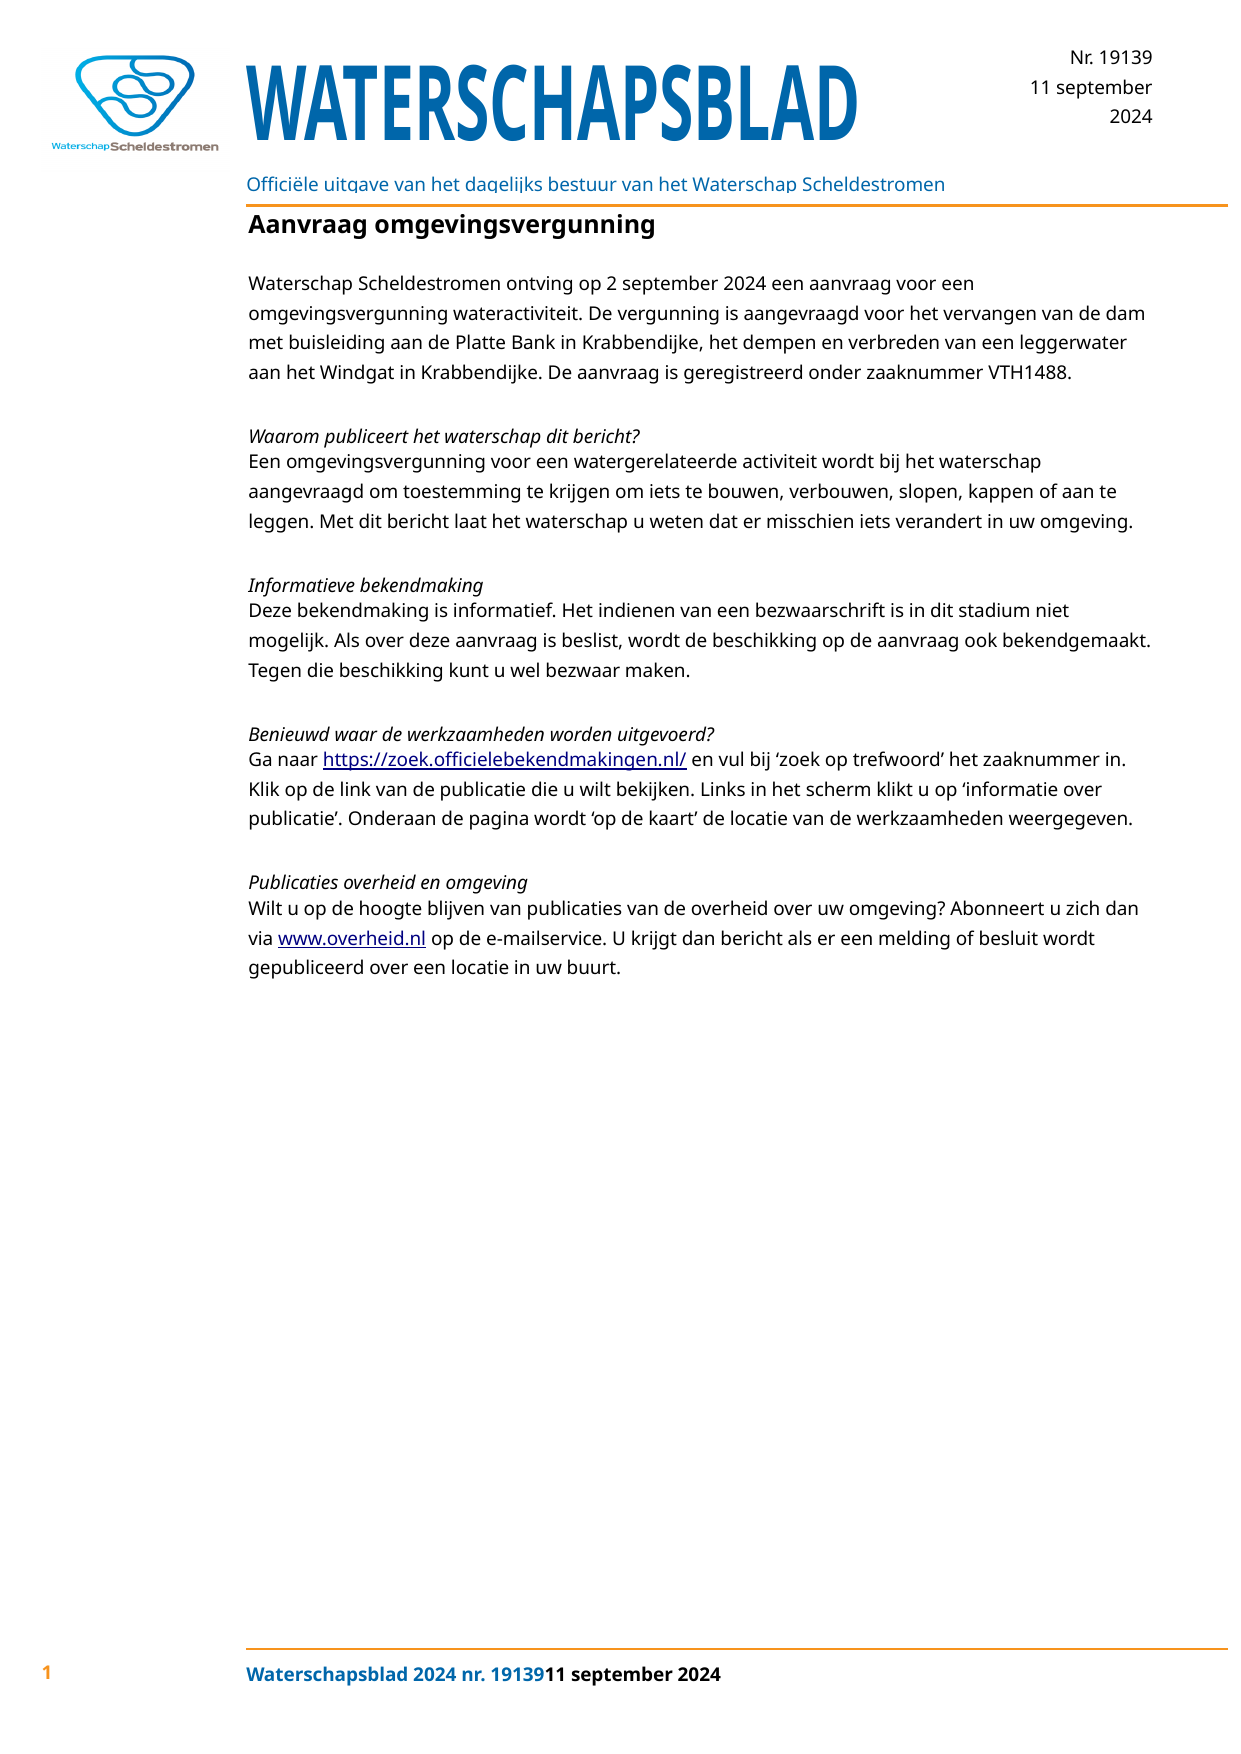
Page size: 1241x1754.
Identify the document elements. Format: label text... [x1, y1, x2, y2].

text Deze bekendmaking is informatief. Het indienen van een bezwaarschrift is in dit stadium niet mogelijk. Als over deze aanvraag is beslist, wordt de beschikking op de aanvraag ook bekendgemaakt. Tegen die beschikking kunt u wel bezwaar maken. [248, 598, 1152, 682]
text Ga naar https://zoek.officielebekendmakingen.nl/ en vul bij ‘zoek op trefwoord’ het zaaknummer in. Klik op de link van de publicatie die u wilt bekijken. Links in het scherm klikt u op ‘informatie over publicatie’. Onderaan de pagina wordt ‘op de kaart’ de locatie van de werkzaamheden weergegeven. [248, 746, 1152, 831]
text Waarom publiceert het waterschap dit bericht? [248, 423, 1152, 449]
text Een omgevingsvergunning voor een watergerelateerde activiteit wordt bij het waterschap aangevraagd om toestemming te krijgen om iets te bouwen, verbouwen, slopen, kappen of aan te leggen. Met dit bericht laat het waterschap u weten dat er misschien iets verandert in uw omgeving. [248, 449, 1152, 534]
text Informatieve bekendmaking [248, 572, 1152, 598]
picture [41, 47, 231, 172]
text Waterschap Scheldestromen ontving op 2 september 2024 een aanvraag voor een omgevingsvergunning wateractiviteit. De vergunning is aangevraagd voor het vervangen van de dam met buisleiding aan de Platte Bank in Krabbendijke, het dempen en verbreden van een leggerwater aan het Windgat in Krabbendijke. De aanvraag is geregistreerd onder zaaknummer VTH1488. [248, 270, 1152, 385]
text Benieuwd waar de werkzaamheden worden uitgevoerd? [248, 721, 1152, 746]
text Publicaties overheid en omgeving [248, 869, 1152, 895]
text Wilt u op de hoogte blijven van publicaties van de overheid over uw omgeving? Abonneert u zich dan via www.overheid.nl op de e-mailservice. U krijgt dan bericht als er een melding of besluit wordt gepubliceerd over een locatie in uw buurt. [248, 895, 1152, 980]
text Aanvraag omgevingsvergunning [248, 207, 1152, 241]
